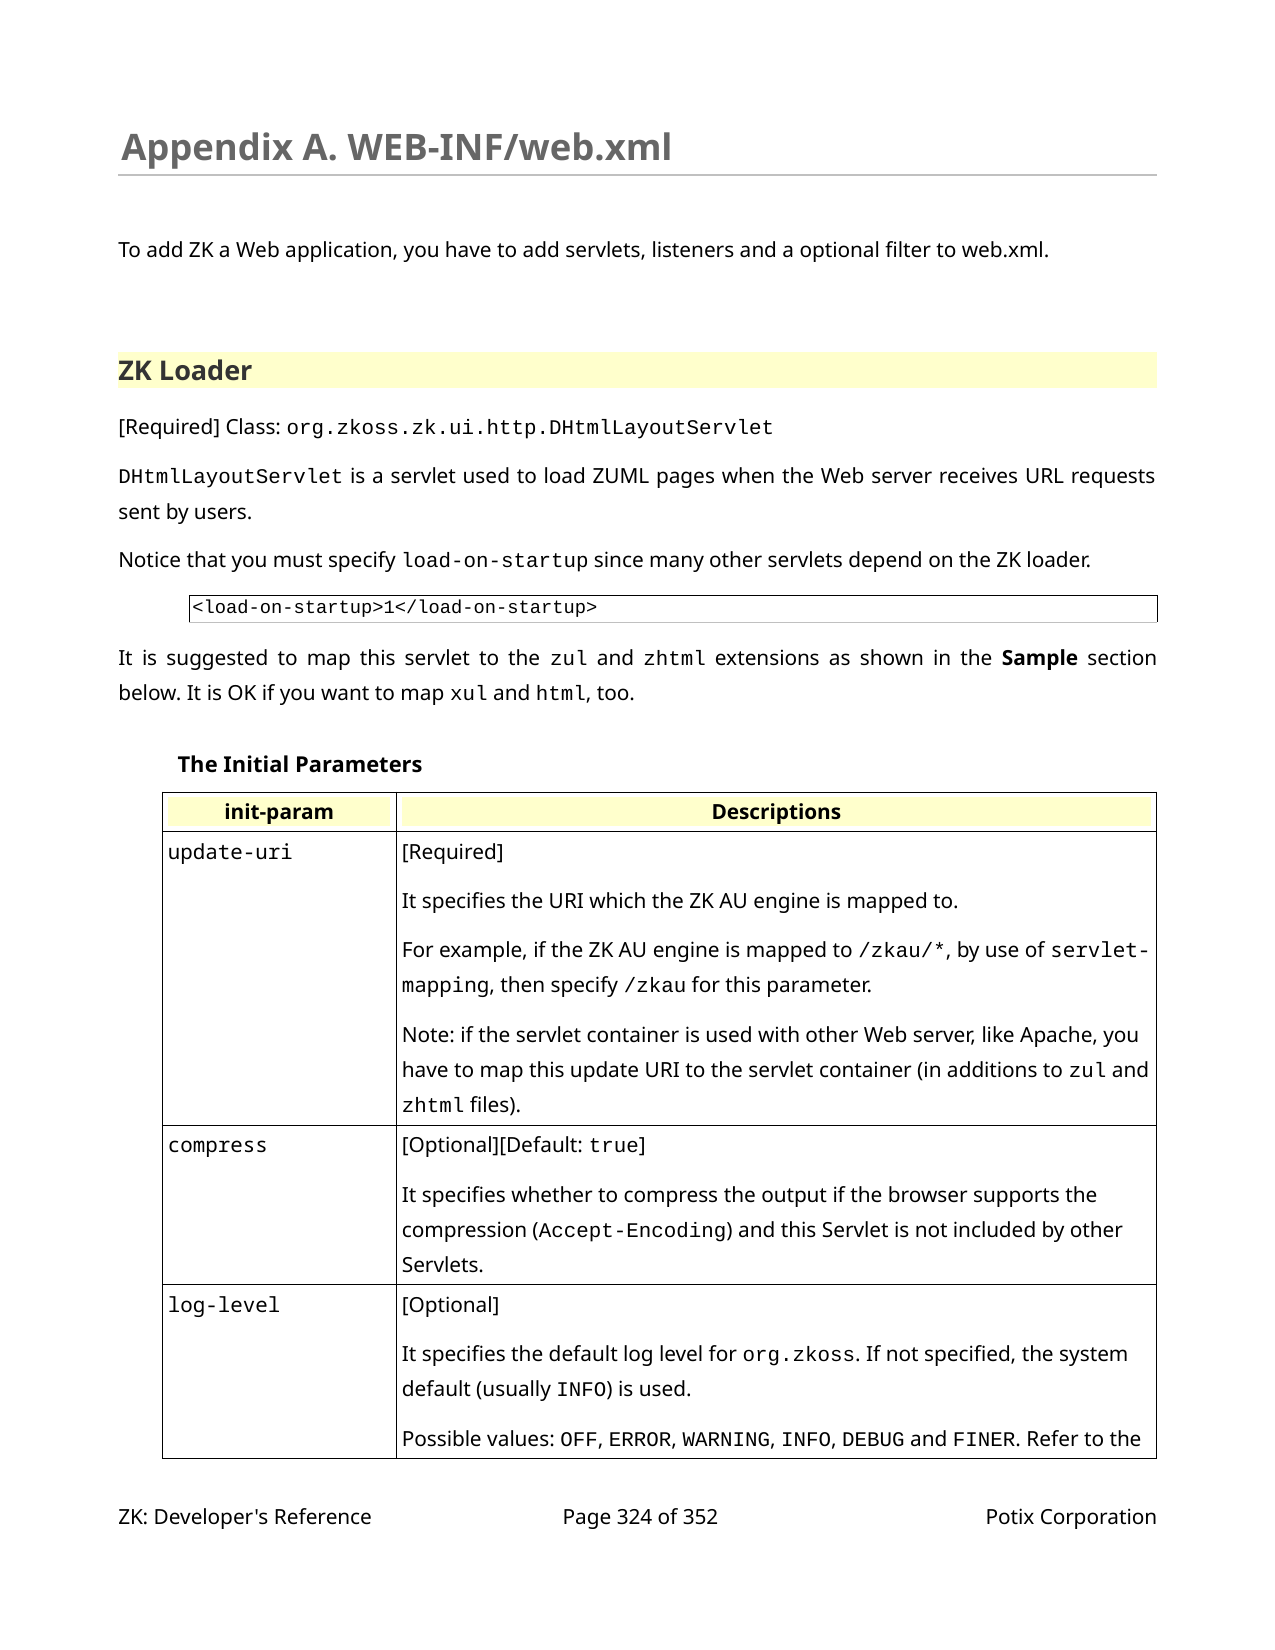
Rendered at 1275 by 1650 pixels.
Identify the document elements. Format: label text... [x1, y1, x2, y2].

text [Required] Class: org.zkoss.zk.ui.http.DHtmlLayoutServlet [118, 412, 1157, 441]
subtitle The Initial Parameters [177, 749, 1157, 779]
text Notice that you must specify load-on-startup since many other servlets depend on the ZK loader. [118, 546, 1157, 574]
subtitle ZK Loader [118, 352, 1157, 388]
text It is suggested to map this servlet to the zul and zhtml extensions as shown in the Sample section below. It is OK if you want to map xul and html, too. [118, 643, 1157, 707]
table_cell [Optional][Default: true] It specifies whether to compress the output if the browser supports the compression (Accept-Encoding) and this Servlet is not included by other Servlets. [397, 1126, 1156, 1284]
table_cell [Required] It specifies the URI which the ZK AU engine is mapped to. For example, if the ZK AU engine is mapped to /zkau/*, by use of servlet-mapping, then specify /zkau for this parameter. Note: if the servlet container is used with other Web server, like Apache, you have to map this update URI to the servlet container (in additions to zul and zhtml files). [397, 832, 1156, 1125]
table_cell [Optional] It specifies the default log level for org.zkoss. If not specified, the system default (usually INFO) is used. Possible values: OFF, ERROR, WARNING, INFO, DEBUG and FINER. Refer to the [397, 1285, 1156, 1458]
text <load-on-startup>1</load-on-startup> [190, 596, 1157, 622]
text DHtmlLayoutServlet is a servlet used to load ZUML pages when the Web server receives URL requests sent by users. [118, 461, 1157, 525]
subtitle Appendix A. WEB-INF/web.xml [118, 118, 1157, 174]
text To add ZK a Web application, you have to add servlets, listeners and a optional filter to web.xml. [118, 235, 1157, 263]
table_header Descriptions [397, 793, 1156, 831]
table_cell update-uri [163, 832, 396, 1125]
table_cell compress [163, 1126, 396, 1284]
table_header init-param [163, 793, 396, 831]
table_cell log-level [163, 1285, 396, 1458]
